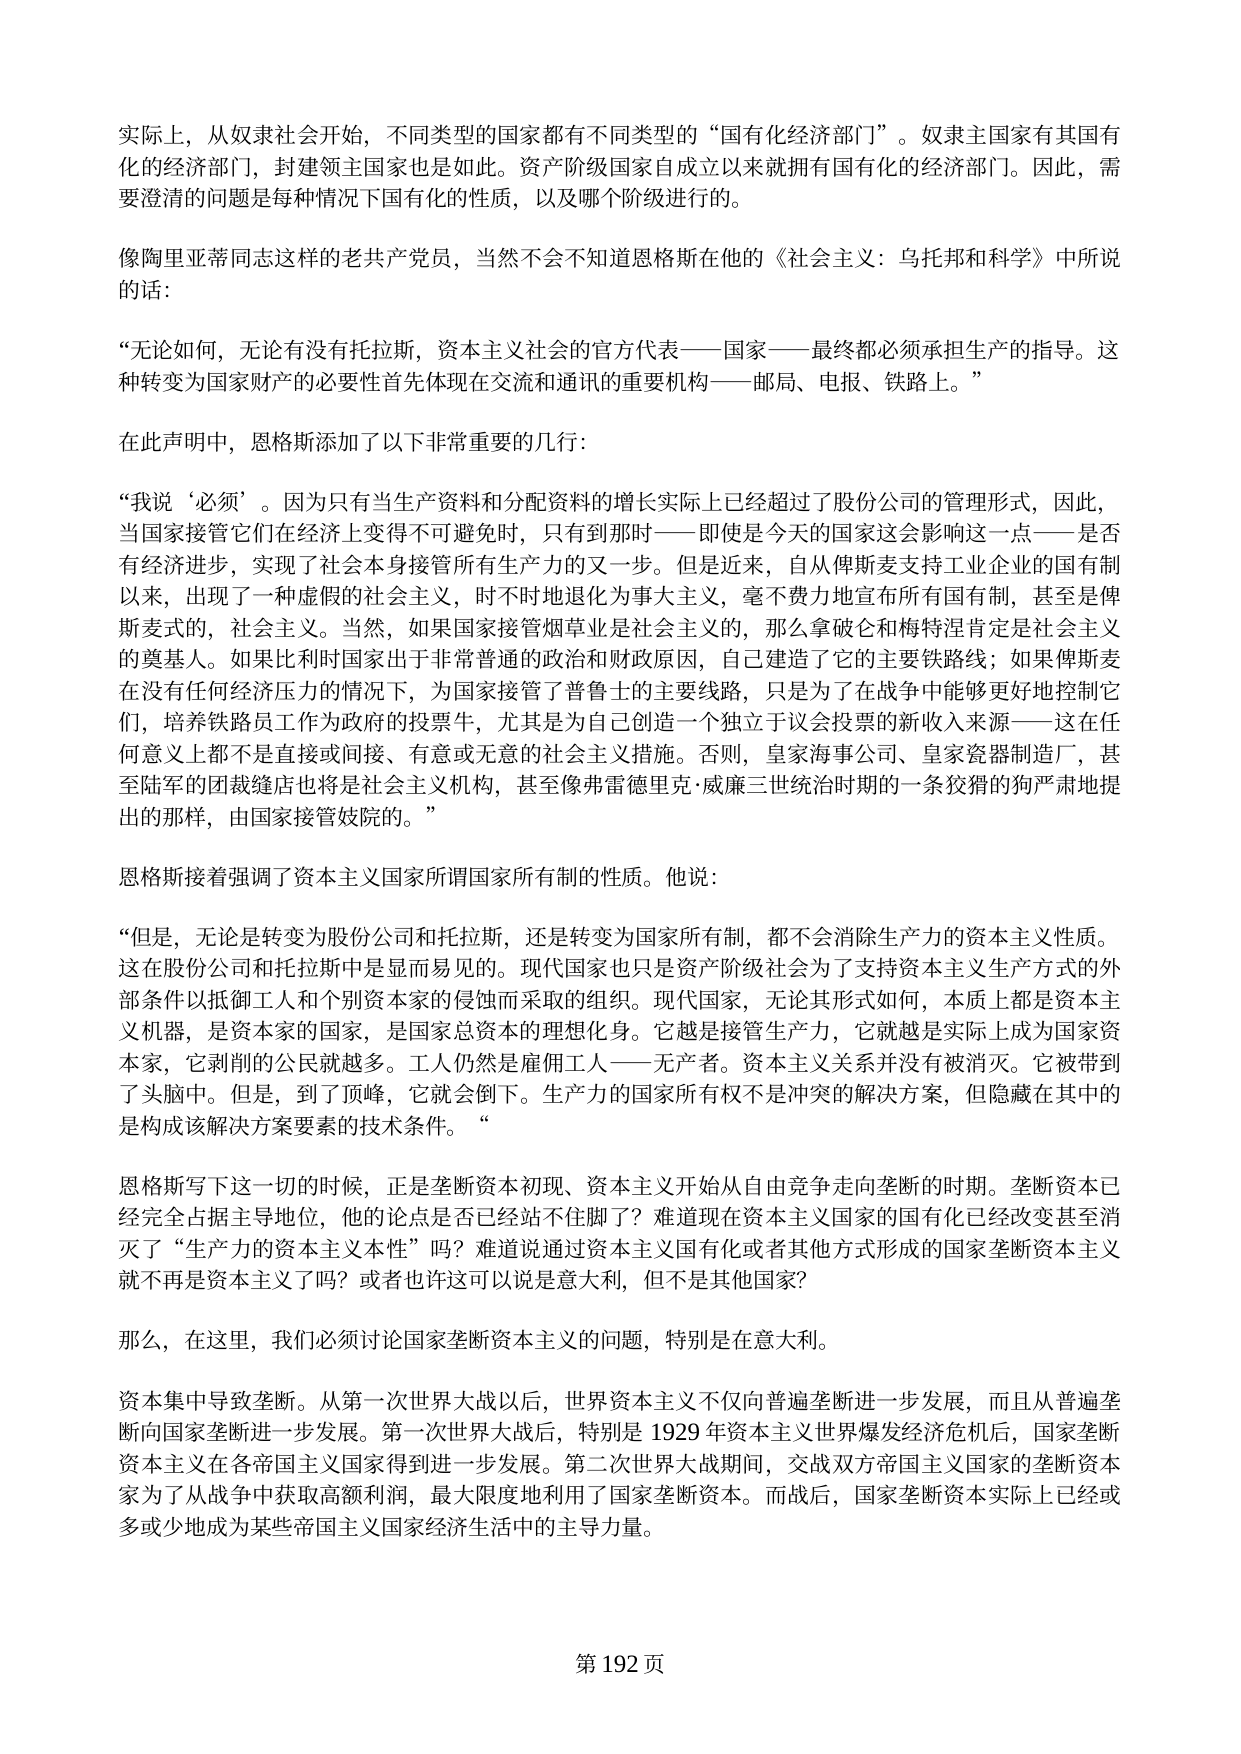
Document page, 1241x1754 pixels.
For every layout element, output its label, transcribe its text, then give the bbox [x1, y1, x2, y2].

text 在此声明中，恩格斯添加了以下非常重要的几行： [118, 425, 1122, 456]
text 实际上，从奴隶社会开始，不同类型的国家都有不同类型的“国有化经济部门”。奴隶主国家有其国有化的经济部门，封建领主国家也是如此。资产阶级国家自成立以来就拥有国有化的经济部门。因此，需要澄清的问题是每种情况下国有化的性质，以及哪个阶级进行的。 [118, 118, 1122, 213]
text “我说‘必须’。因为只有当生产资料和分配资料的增长实际上已经超过了股份公司的管理形式，因此，当国家接管它们在经济上变得不可避免时，只有到那时——即使是今天的国家这会影响这一点——是否有经济进步，实现了社会本身接管所有生产力的又一步。但是近来，自从俾斯麦支持工业企业的国有制以来，出现了一种虚假的社会主义，时不时地退化为事大主义，毫不费力地宣布所有国有制，甚至是俾斯麦式的，社会主义。当然，如果国家接管烟草业是社会主义的，那么拿破仑和梅特涅肯定是社会主义的奠基人。如果比利时国家出于非常普通的政治和财政原因，自己建造了它的主要铁路线；如果俾斯麦在没有任何经济压力的情况下，为国家接管了普鲁士的主要线路，只是为了在战争中能够更好地控制它们，培养铁路员工作为政府的投票牛，尤其是为自己创造一个独立于议会投票的新收入来源——这在任何意义上都不是直接或间接、有意或无意的社会主义措施。否则，皇家海事公司、皇家瓷器制造厂，甚至陆军的团裁缝店也将是社会主义机构，甚至像弗雷德里克·威廉三世统治时期的一条狡猾的狗严肃地提出的那样，由国家接管妓院的。” [118, 485, 1122, 831]
text 那么，在这里，我们必须讨论国家垄断资本主义的问题，特别是在意大利。 [118, 1324, 1122, 1355]
text “但是，无论是转变为股份公司和托拉斯，还是转变为国家所有制，都不会消除生产力的资本主义性质。这在股份公司和托拉斯中是显而易见的。现代国家也只是资产阶级社会为了支持资本主义生产方式的外部条件以抵御工人和个别资本家的侵蚀而采取的组织。现代国家，无论其形式如何，本质上都是资本主义机器，是资本家的国家，是国家总资本的理想化身。它越是接管生产力，它就越是实际上成为国家资本家，它剥削的公民就越多。工人仍然是雇佣工人——无产者。资本主义关系并没有被消灭。它被带到了头脑中。但是，到了顶峰，它就会倒下。生产力的国家所有权不是冲突的解决方案，但隐藏在其中的是构成该解决方案要素的技术条件。“ [118, 920, 1122, 1140]
text 恩格斯接着强调了资本主义国家所谓国家所有制的性质。他说： [118, 860, 1122, 891]
text 资本集中导致垄断。从第一次世界大战以后，世界资本主义不仅向普遍垄断进一步发展，而且从普遍垄断向国家垄断进一步发展。第一次世界大战后，特别是1929年资本主义世界爆发经济危机后，国家垄断资本主义在各帝国主义国家得到进一步发展。第二次世界大战期间，交战双方帝国主义国家的垄断资本家为了从战争中获取高额利润，最大限度地利用了国家垄断资本。而战后，国家垄断资本实际上已经或多或少地成为某些帝国主义国家经济生活中的主导力量。 [118, 1384, 1122, 1541]
text 恩格斯写下这一切的时候，正是垄断资本初现、资本主义开始从自由竞争走向垄断的时期。垄断资本已经完全占据主导地位，他的论点是否已经站不住脚了？难道现在资本主义国家的国有化已经改变甚至消灭了“生产力的资本主义本性”吗？难道说通过资本主义国有化或者其他方式形成的国家垄断资本主义就不再是资本主义了吗？或者也许这可以说是意大利，但不是其他国家？ [118, 1169, 1122, 1295]
text “无论如何，无论有没有托拉斯，资本主义社会的官方代表——国家——最终都必须承担生产的指导。这种转变为国家财产的必要性首先体现在交流和通讯的重要机构——邮局、电报、铁路上。” [118, 333, 1122, 396]
text 像陶里亚蒂同志这样的老共产党员，当然不会不知道恩格斯在他的《社会主义：乌托邦和科学》中所说的话： [118, 242, 1122, 304]
